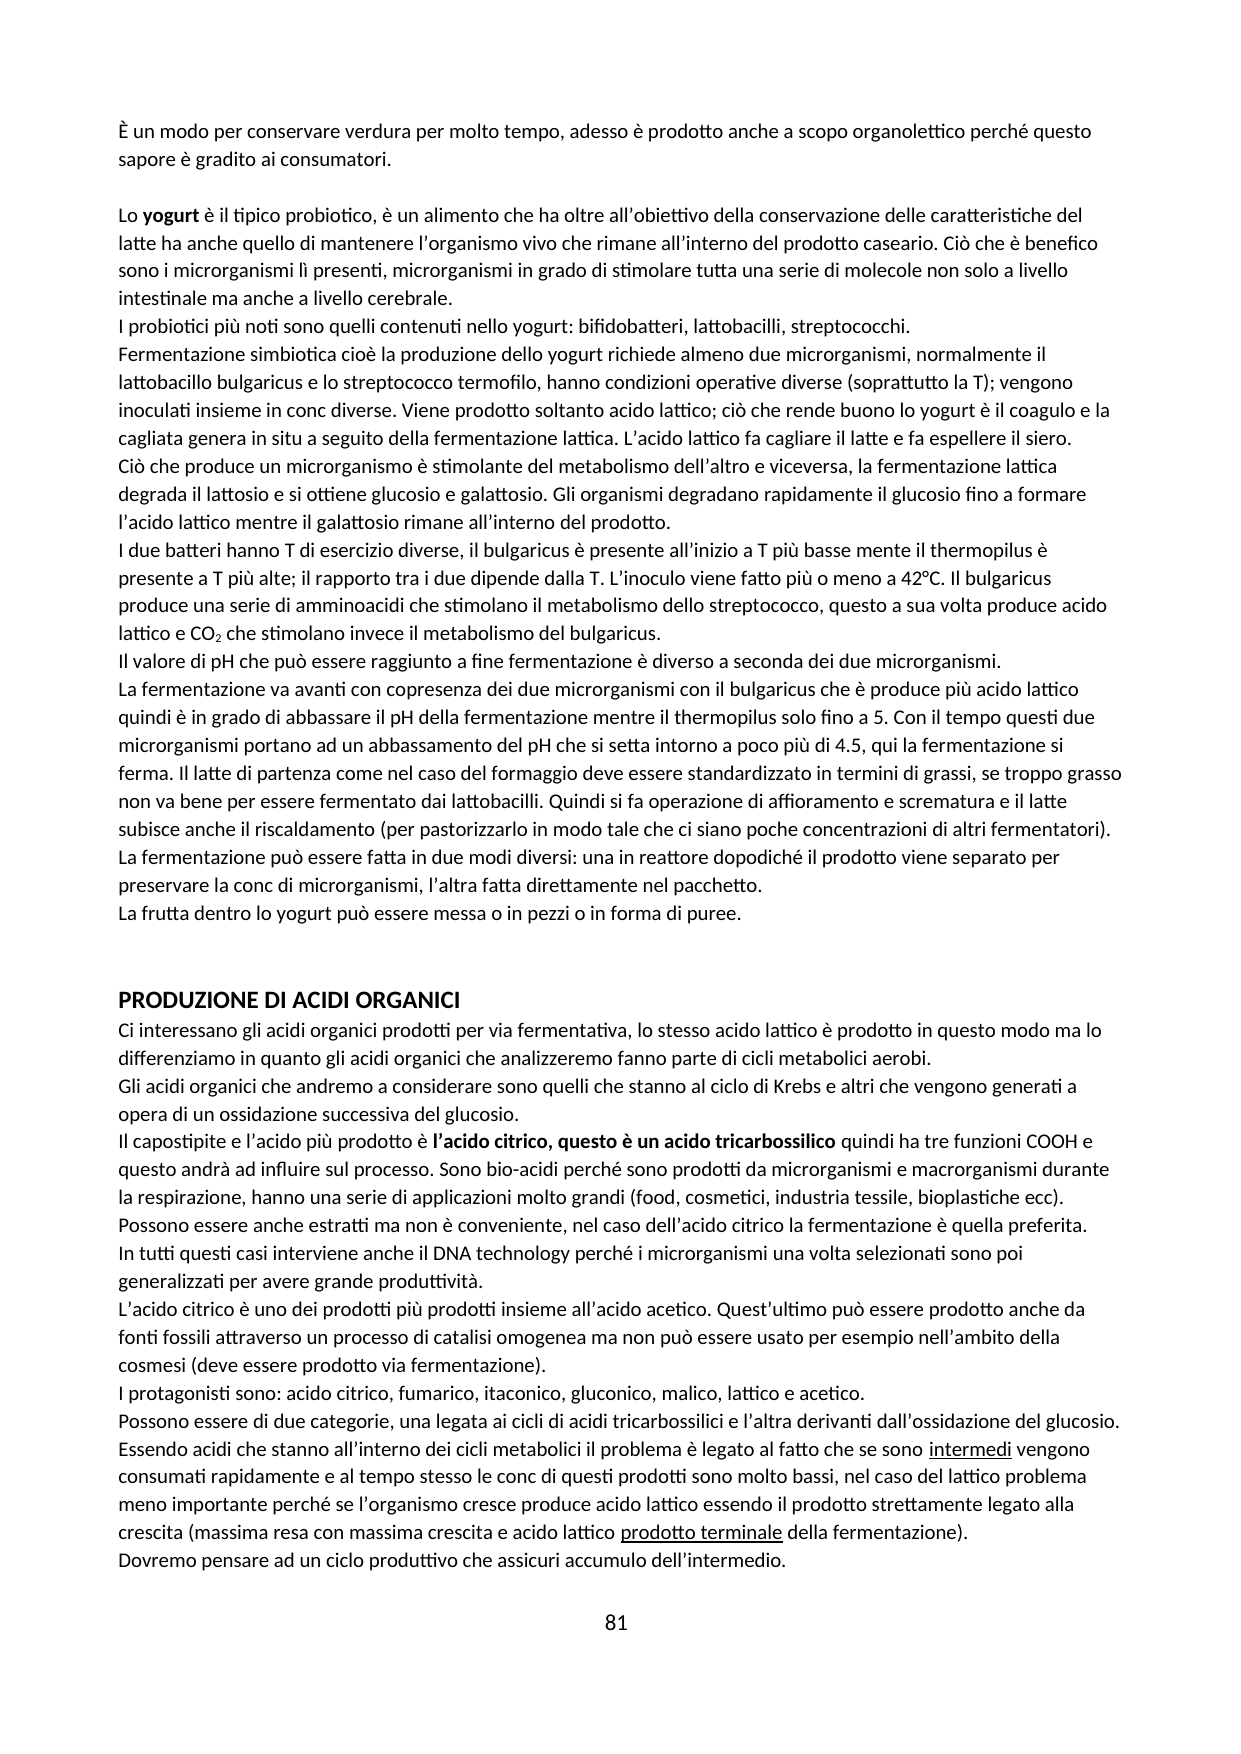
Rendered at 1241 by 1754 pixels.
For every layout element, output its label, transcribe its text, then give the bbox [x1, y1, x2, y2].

text I due batteri hanno T di esercizio diverse, il bulgaricus è presente all’inizio a T più basse mente il thermopilus è presente a T più alte; il rapporto tra i due dipende dalla T. L’inoculo viene fatto più o meno a 42°C. Il bulgaricus produce una serie di amminoacidi che stimolano il metabolismo dello streptococco, questo a sua volta produce acido lattico e CO2 che stimolano invece il metabolismo del bulgaricus. [118, 537, 1124, 646]
text È un modo per conservare verdura per molto tempo, adesso è prodotto anche a scopo organolettico perché questo sapore è gradito ai consumatori. Lo yogurt è il tipico probiotico, è un alimento che ha oltre all’obiettivo della conservazione delle caratteristiche del latte ha anche quello di mantenere l’organismo vivo che rimane all’interno del prodotto caseario. Ciò che è benefico sono i microrganismi lì presenti, microrganismi in grado di stimolare tutta una serie di molecole non solo a livello intestinale ma anche a livello cerebrale. [118, 118, 1124, 311]
text Possono essere anche estratti ma non è conveniente, nel caso dell’acido citrico la fermentazione è quella preferita. In tutti questi casi interviene anche il DNA technology perché i microrganismi una volta selezionati sono poi generalizzati per avere grande produttività. L’acido citrico è uno dei prodotti più prodotti insieme all’acido acetico. Quest’ultimo può essere prodotto anche da fonti fossili attraverso un processo di catalisi omogenea ma non può essere usato per esempio nell’ambito della cosmesi (deve essere prodotto via fermentazione). I protagonisti sono: acido citrico, fumarico, itaconico, gluconico, malico, lattico e acetico. [118, 1212, 1124, 1405]
text I probiotici più noti sono quelli contenuti nello yogurt: bifidobatteri, lattobacilli, streptococchi. [118, 313, 1124, 339]
text Possono essere di due categorie, una legata ai cicli di acidi tricarbossilici e l’altra derivanti dall’ossidazione del glucosio. Essendo acidi che stanno all’interno dei cicli metabolici il problema è legato al fatto che se sono intermedi vengono consumati rapidamente e al tempo stesso le conc di questi prodotti sono molto bassi, nel caso del lattico problema meno importante perché se l’organismo cresce produce acido lattico essendo il prodotto strettamente legato alla crescita (massima resa con massima crescita e acido lattico prodotto terminale della fermentazione). Dovremo pensare ad un ciclo produttivo che assicuri accumulo dell’intermedio. [118, 1408, 1124, 1573]
text Il valore di pH che può essere raggiunto a fine fermentazione è diverso a seconda dei due microrganismi. La fermentazione va avanti con copresenza dei due microrganismi con il bulgaricus che è produce più acido lattico quindi è in grado di abbassare il pH della fermentazione mentre il thermopilus solo fino a 5. Con il tempo questi due microrganismi portano ad un abbassamento del pH che si setta intorno a poco più di 4.5, qui la fermentazione si ferma. Il latte di partenza come nel caso del formaggio deve essere standardizzato in termini di grassi, se troppo grasso non va bene per essere fermentato dai lattobacilli. Quindi si fa operazione di affioramento e scrematura e il latte subisce anche il riscaldamento (per pastorizzarlo in modo tale che ci siano poche concentrazioni di altri fermentatori). La fermentazione può essere fatta in due modi diversi: una in reattore dopodiché il prodotto viene separato per preservare la conc di microrganismi, l’altra fatta direttamente nel pacchetto. La frutta dentro lo yogurt può essere messa o in pezzi o in forma di puree. PRODUZIONE DI ACIDI ORGANICI Ci interessano gli acidi organici prodotti per via fermentativa, lo stesso acido lattico è prodotto in questo modo ma lo differenziamo in quanto gli acidi organici che analizzeremo fanno parte di cicli metabolici aerobi. Gli acidi organici che andremo a considerare sono quelli che stanno al ciclo di Krebs e altri che vengono generati a opera di un ossidazione successiva del glucosio. Il capostipite e l’acido più prodotto è l’acido citrico, questo è un acido tricarbossilico quindi ha tre funzioni COOH e questo andrà ad influire sul processo. Sono bio-acidi perché sono prodotti da microrganismi e macrorganismi durante la respirazione, hanno una serie di applicazioni molto grandi (food, cosmetici, industria tessile, bioplastiche ecc). [118, 648, 1124, 1210]
text Fermentazione simbiotica cioè la produzione dello yogurt richiede almeno due microrganismi, normalmente il lattobacillo bulgaricus e lo streptococco termofilo, hanno condizioni operative diverse (soprattutto la T); vengono inoculati insieme in conc diverse. Viene prodotto soltanto acido lattico; ciò che rende buono lo yogurt è il coagulo e la cagliata genera in situ a seguito della fermentazione lattica. L’acido lattico fa cagliare il latte e fa espellere il siero. Ciò che produce un microrganismo è stimolante del metabolismo dell’altro e viceversa, la fermentazione lattica degrada il lattosio e si ottiene glucosio e galattosio. Gli organismi degradano rapidamente il glucosio fino a formare l’acido lattico mentre il galattosio rimane all’interno del prodotto. [118, 341, 1124, 534]
